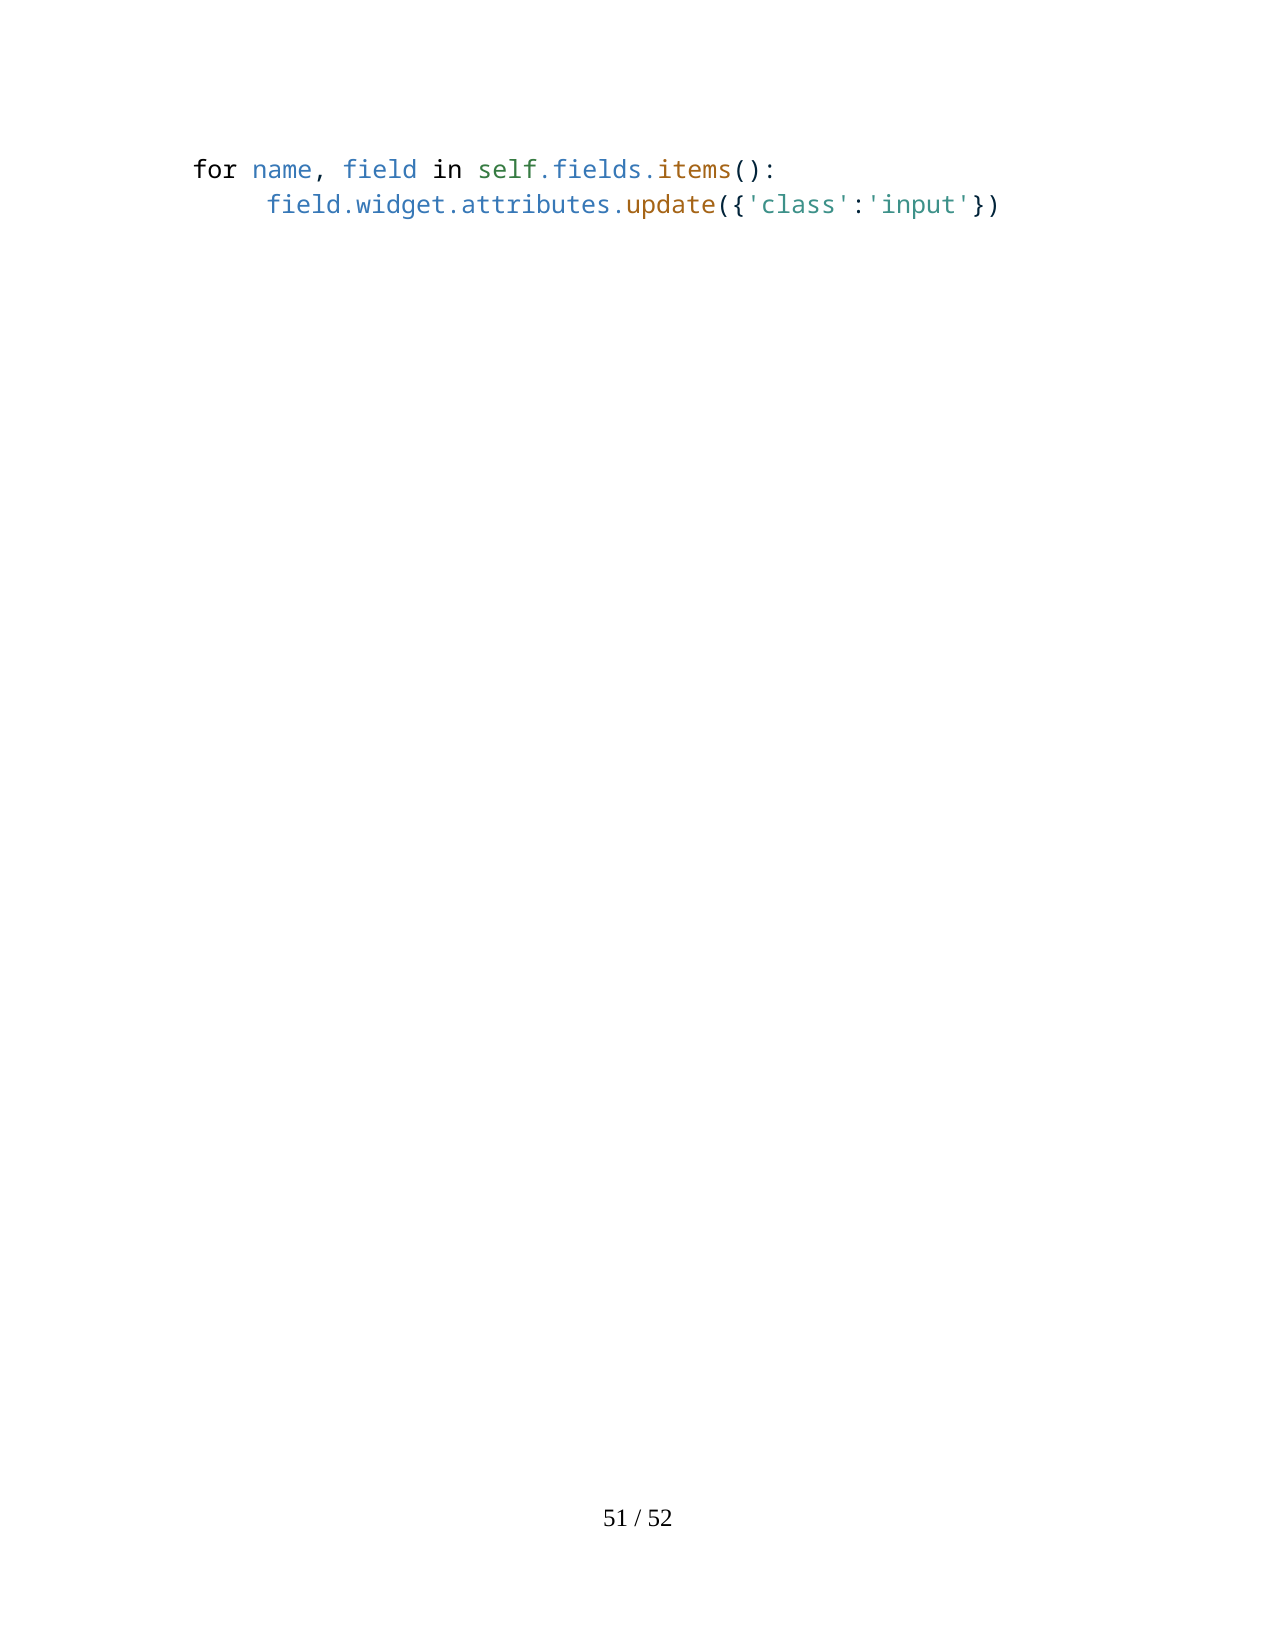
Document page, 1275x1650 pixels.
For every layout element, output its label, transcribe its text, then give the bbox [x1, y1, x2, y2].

text for name, field in self.fields.items(): [118, 152, 1157, 186]
text field.widget.attributes.update({'class':'input'}) [118, 186, 1157, 220]
